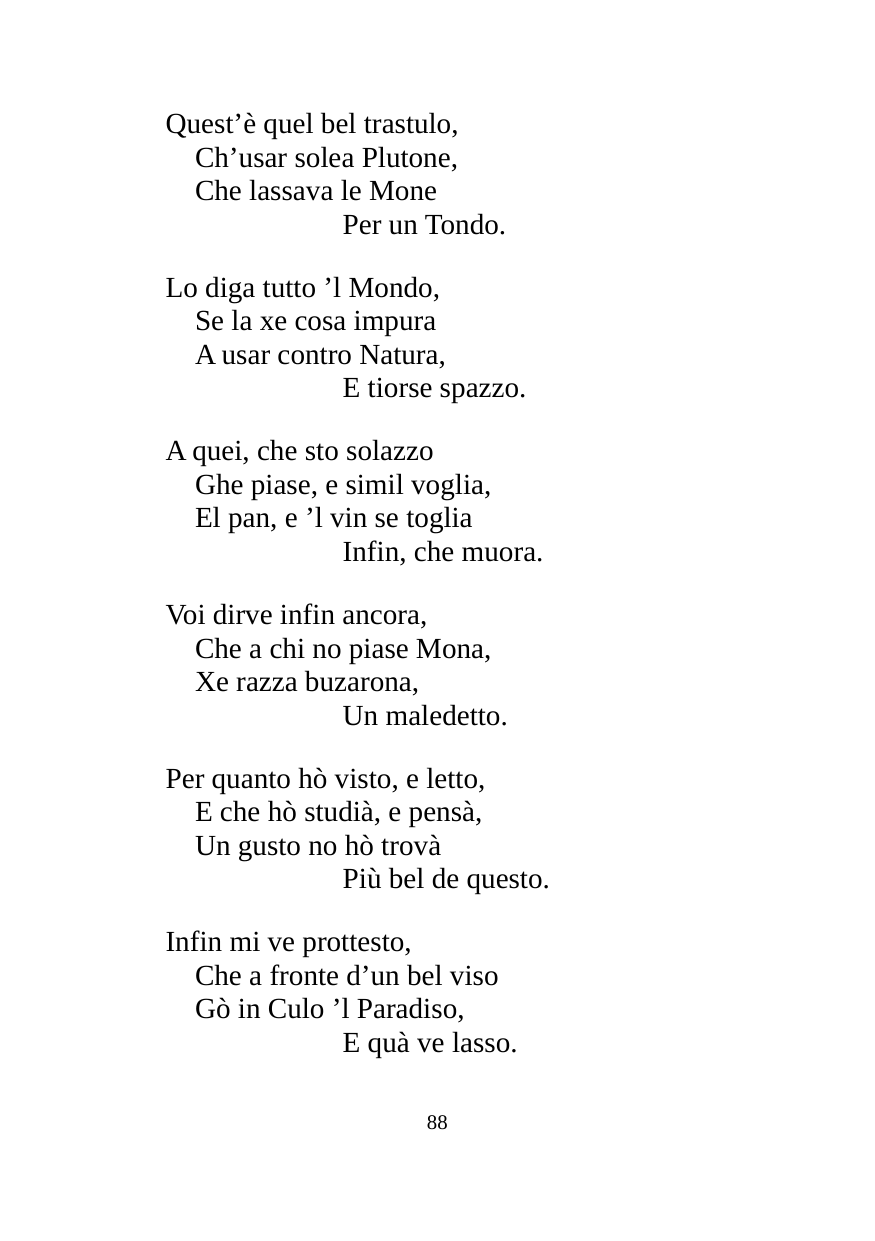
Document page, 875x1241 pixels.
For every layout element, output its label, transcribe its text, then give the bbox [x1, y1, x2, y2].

text Infin mi ve prottesto, Che a fronte d’un bel viso Gò in Culo ’l Paradiso, E quà ve lasso. [165, 924, 768, 1059]
text Lo diga tutto ’l Mondo, Se la xe cosa impura A usar contro Natura, E tiorse spazzo. [165, 270, 768, 404]
text Per quanto hò visto, e letto, E che hò studià, e pensà, Un gusto no hò trovà Più bel de questo. [165, 761, 768, 895]
text Quest’è quel bel trastulo, Ch’usar solea Plutone, Che lassava le Mone Per un Tondo. [165, 106, 768, 240]
text Voi dirve infin ancora, Che a chi no piase Mona, Xe razza buzarona, Un maledetto. [165, 597, 768, 731]
text A quei, che sto solazzo Ghe piase, e simil voglia, El pan, e ’l vin se toglia Infin, che muora. [165, 433, 768, 568]
